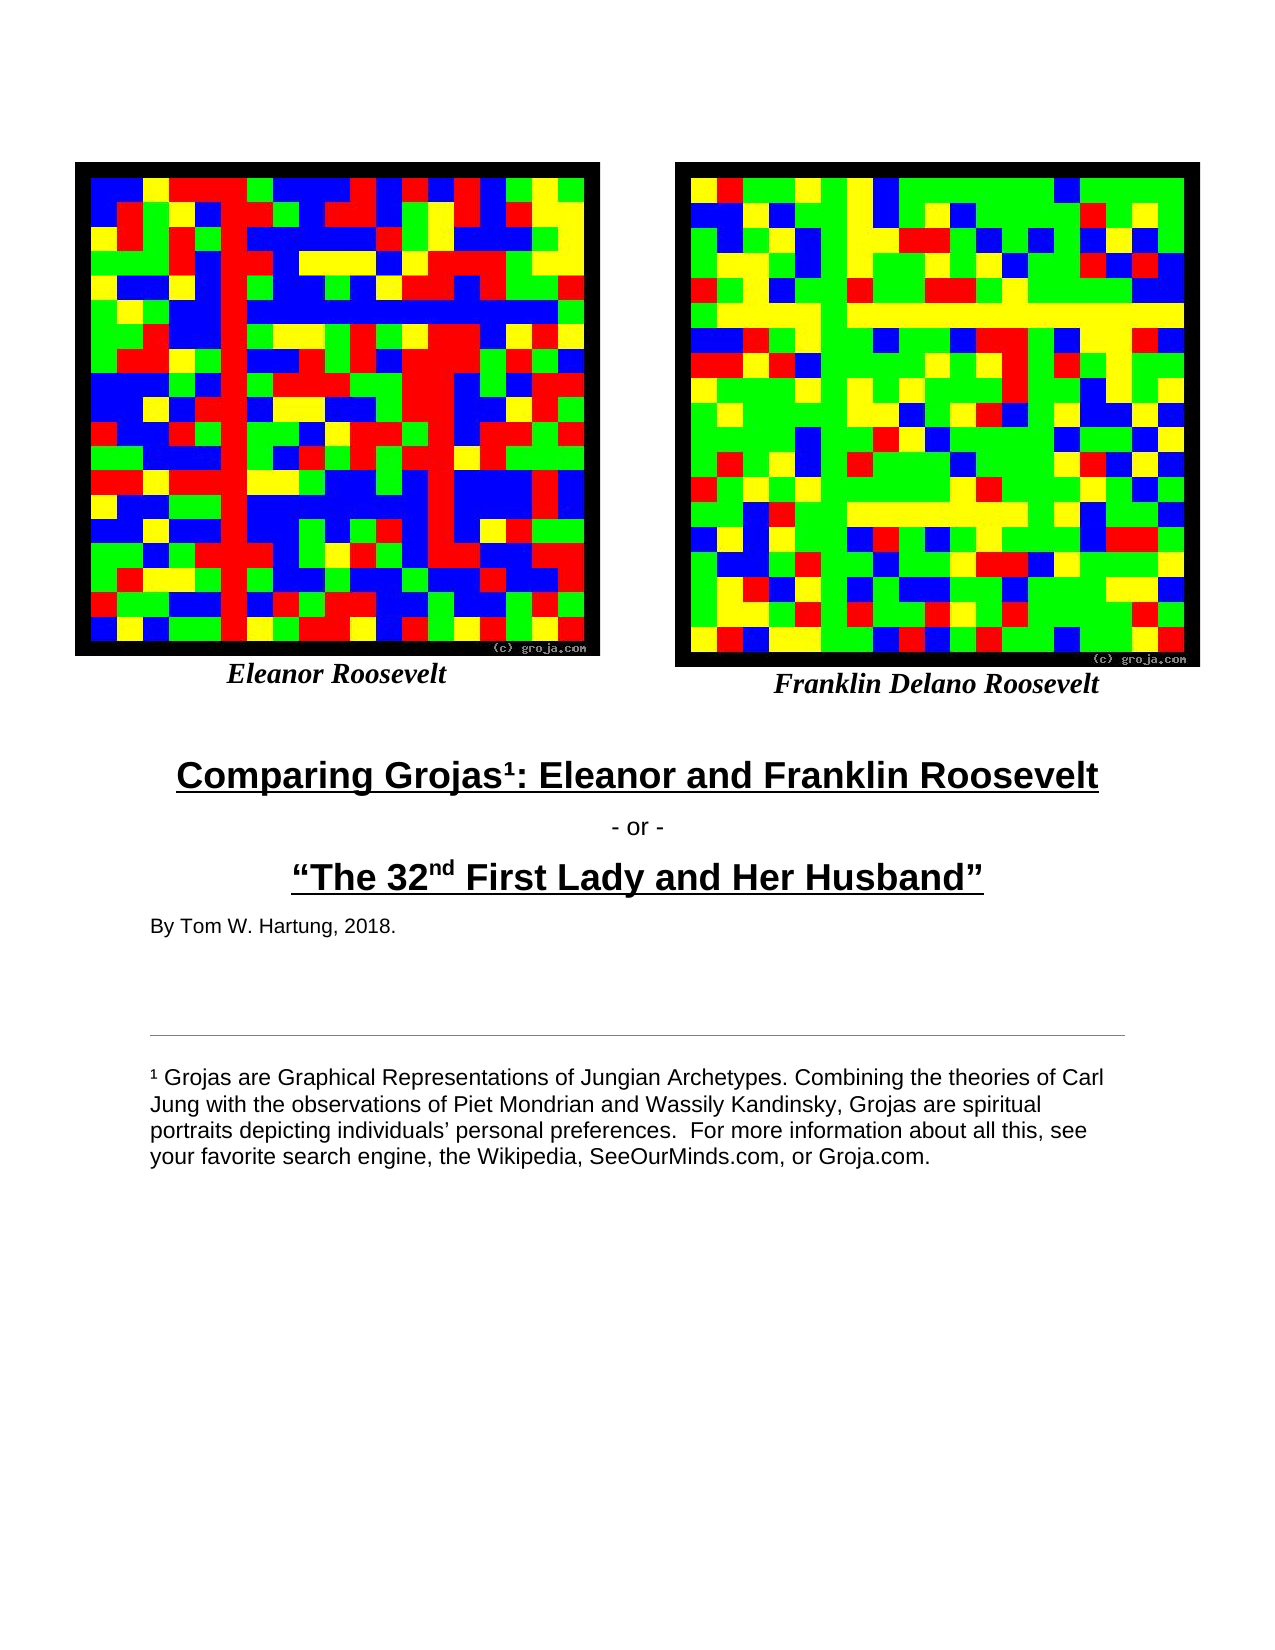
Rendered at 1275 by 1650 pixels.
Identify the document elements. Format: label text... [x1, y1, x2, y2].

text Eleanor Roosevelt [75, 656, 600, 689]
text By Tom W. Hartung, 2018. [150, 913, 1125, 937]
text Franklin Delano Roosevelt [675, 667, 1200, 700]
text ¹ Grojas are Graphical Representations of Jungian Archetypes. Combining the theories of Carl Jung with the observations of Piet Mondrian and Wassily Kandinsky, Grojas are spiritual portraits depicting individuals’ personal preferences. For more information about all this, see your favorite search engine, the Wikipedia, SeeOurMinds.com, or Groja.com. [150, 1064, 1125, 1170]
picture [675, 162, 1200, 667]
text Comparing Grojas¹: Eleanor and Franklin Roosevelt [150, 753, 1125, 797]
text - or - [150, 812, 1125, 840]
text “The 32nd First Lady and Her Husband” [150, 855, 1125, 898]
picture [75, 162, 600, 656]
